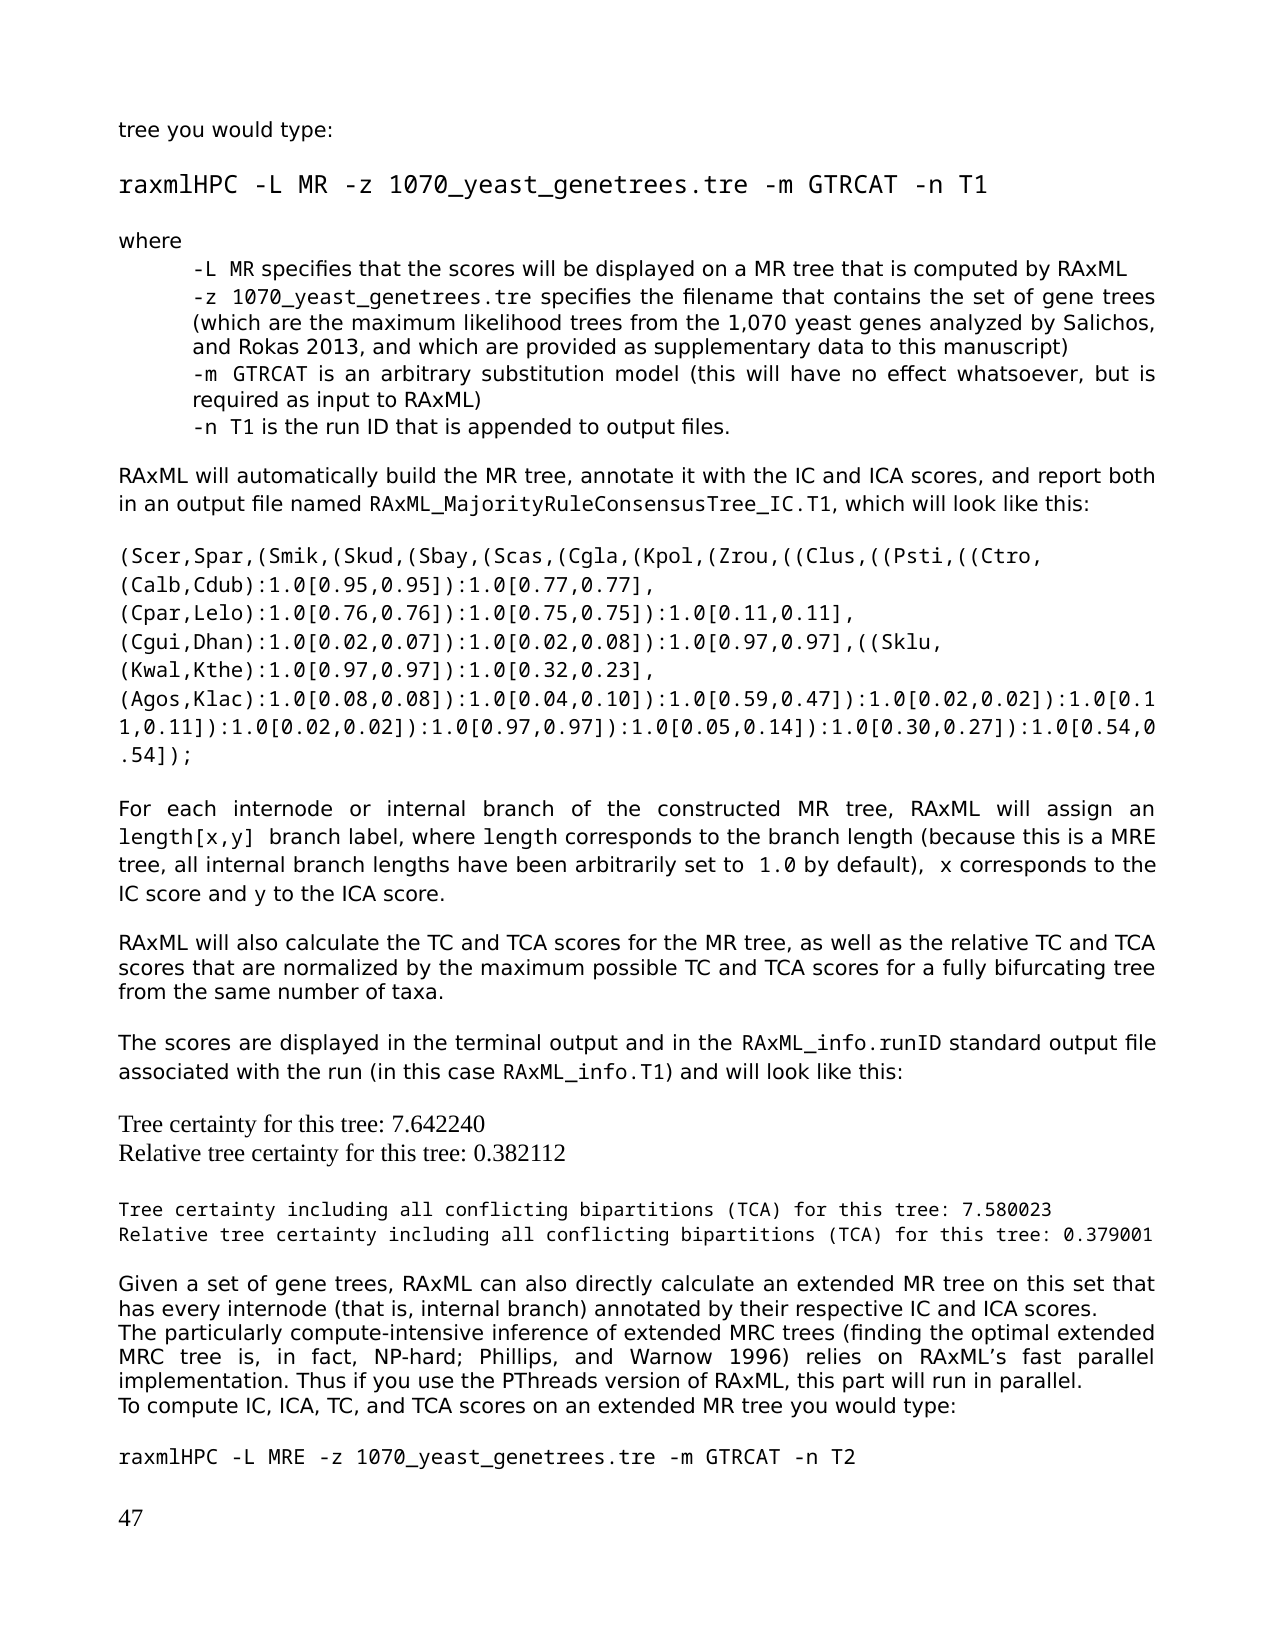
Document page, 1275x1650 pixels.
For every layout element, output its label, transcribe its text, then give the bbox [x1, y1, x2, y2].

text -n T1 is the run ID that is appended to output files. [192, 412, 1157, 440]
text -m GTRCAT is an arbitrary substitution model (this will have no effect whatsoever, but is required as input to RAxML) [192, 359, 1157, 412]
text To compute IC, ICA, TC, and TCA scores on an extended MR tree you would type: [118, 1394, 1157, 1418]
text where [118, 229, 1157, 254]
text -z 1070_yeast_genetrees.tre specifies the filename that contains the set of gene trees (which are the maximum likelihood trees from the 1,070 yeast genes analyzed by Salichos, and Rokas 2013, and which are provided as supplementary data to this manuscript) [192, 282, 1157, 359]
text Relative tree certainty including all conflicting bipartitions (TCA) for this tree: 0.379001 [118, 1221, 1157, 1247]
text -L MR specifies that the scores will be displayed on a MR tree that is computed by RAxML [192, 254, 1157, 282]
text RAxML will automatically build the MR tree, annotate it with the IC and ICA scores, and report both in an output file named RAxML_MajorityRuleConsensusTree_IC.T1, which will look like this: [118, 464, 1157, 517]
text The particularly compute-intensive inference of extended MRC trees (finding the optimal extended MRC tree is, in fact, NP-hard; Phillips, and Warnow 1996) relies on RAxML’s fast parallel implementation. Thus if you use the PThreads version of RAxML, this part will run in parallel. [118, 1321, 1157, 1394]
text (Scer,Spar,(Smik,(Skud,(Sbay,(Scas,(Cgla,(Kpol,(Zrou,((Clus,((Psti,((Ctro,(Calb,Cdub):1.0[0.95,0.95]):1.0[0.77,0.77],(Cpar,Lelo):1.0[0.76,0.76]):1.0[0.75,0.75]):1.0[0.11,0.11],(Cgui,Dhan):1.0[0.02,0.07]):1.0[0.02,0.08]):1.0[0.97,0.97],((Sklu,(Kwal,Kthe):1.0[0.97,0.97]):1.0[0.32,0.23],(Agos,Klac):1.0[0.08,0.08]):1.0[0.04,0.10]):1.0[0.59,0.47]):1.0[0.02,0.02]):1.0[0.11,0.11]):1.0[0.02,0.02]):1.0[0.97,0.97]):1.0[0.05,0.14]):1.0[0.30,0.27]):1.0[0.54,0.54]); [118, 542, 1157, 769]
text tree you would type: [118, 118, 1157, 142]
text Tree certainty including all conflicting bipartitions (TCA) for this tree: 7.580023 [118, 1196, 1157, 1221]
text For each internode or internal branch of the constructed MR tree, RAxML will assign an length[x,y] branch label, where length corresponds to the branch length (because this is a MRE tree, all internal branch lengths have been arbitrarily set to 1.0 by default), x corresponds to the IC score and y to the ICA score. [118, 797, 1157, 907]
text Given a set of gene trees, RAxML can also directly calculate an extended MR tree on this set that has every internode (that is, internal branch) annotated by their respective IC and ICA scores. [118, 1272, 1157, 1321]
text Tree certainty for this tree: 7.642240 [118, 1109, 1157, 1138]
text RAxML will also calculate the TC and TCA scores for the MR tree, as well as the relative TC and TCA scores that are normalized by the maximum possible TC and TCA scores for a fully bifurcating tree from the same number of taxa. [118, 931, 1157, 1004]
text The scores are displayed in the terminal output and in the RAxML_info.runID standard output file associated with the run (in this case RAxML_info.T1) and will look like this: [118, 1028, 1157, 1085]
text Relative tree certainty for this tree: 0.382112 [118, 1138, 1157, 1167]
text raxmlHPC -L MRE -z 1070_yeast_genetrees.tre -m GTRCAT -n T2 [118, 1442, 1157, 1471]
text raxmlHPC -L MR -z 1070_yeast_genetrees.tre -m GTRCAT -n T1 [118, 167, 1157, 201]
